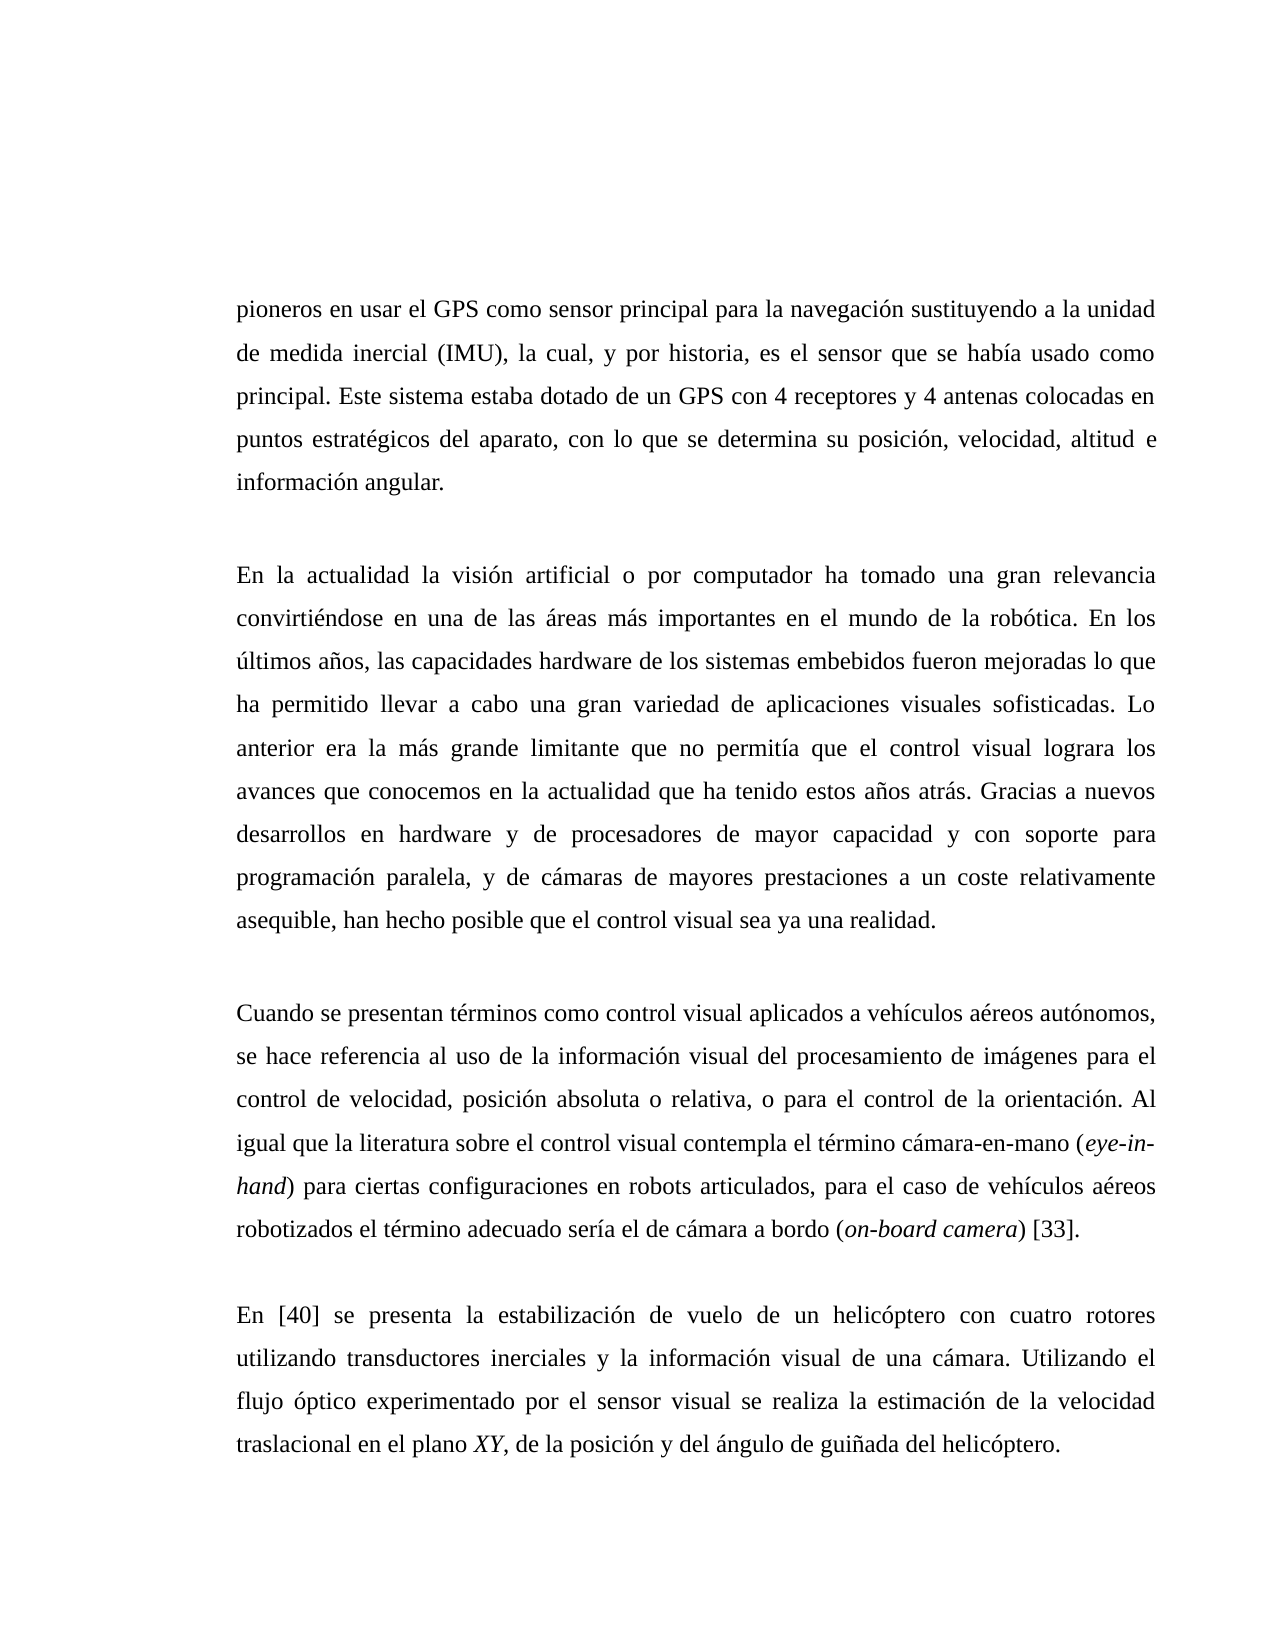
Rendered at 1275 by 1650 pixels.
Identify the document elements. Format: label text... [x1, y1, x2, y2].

text pioneros en usar el GPS como sensor principal para la navegación sustituyendo a la unidad de medida inercial (IMU), la cual, y por historia, es el sensor que se había usado como principal. Este sistema estaba dotado de un GPS con 4 receptores y 4 antenas colocadas en puntos estratégicos del aparato, con lo que se determina su posición, velocidad, altitud e información angular. [236, 294, 1157, 496]
text En la actualidad la visión artificial o por computador ha tomado una gran relevancia convirtiéndose en una de las áreas más importantes en el mundo de la robótica. En los últimos años, las capacidades hardware de los sistemas embebidos fueron mejoradas lo que ha permitido llevar a cabo una gran variedad de aplicaciones visuales sofisticadas. Lo anterior era la más grande limitante que no permitía que el control visual lograra los avances que conocemos en la actualidad que ha tenido estos años atrás. Gracias a nuevos desarrollos en hardware y de procesadores de mayor capacidad y con soporte para programación paralela, y de cámaras de mayores prestaciones a un coste relativamente asequible, han hecho posible que el control visual sea ya una realidad. [236, 560, 1157, 934]
text Cuando se presentan términos como control visual aplicados a vehículos aéreos autónomos, se hace referencia al uso de la información visual del procesamiento de imágenes para el control de velocidad, posición absoluta o relativa, o para el control de la orientación. Al igual que la literatura sobre el control visual contempla el término cámara-en-mano (eye-in-hand) para ciertas configuraciones en robots articulados, para el caso de vehículos aéreos robotizados el término adecuado sería el de cámara a bordo (on-board camera) [33]. [236, 998, 1157, 1243]
text En [40] se presenta la estabilización de vuelo de un helicóptero con cuatro rotores utilizando transductores inerciales y la información visual de una cámara. Utilizando el flujo óptico experimentado por el sensor visual se realiza la estimación de la velocidad traslacional en el plano XY, de la posición y del ángulo de guiñada del helicóptero. [236, 1300, 1157, 1458]
